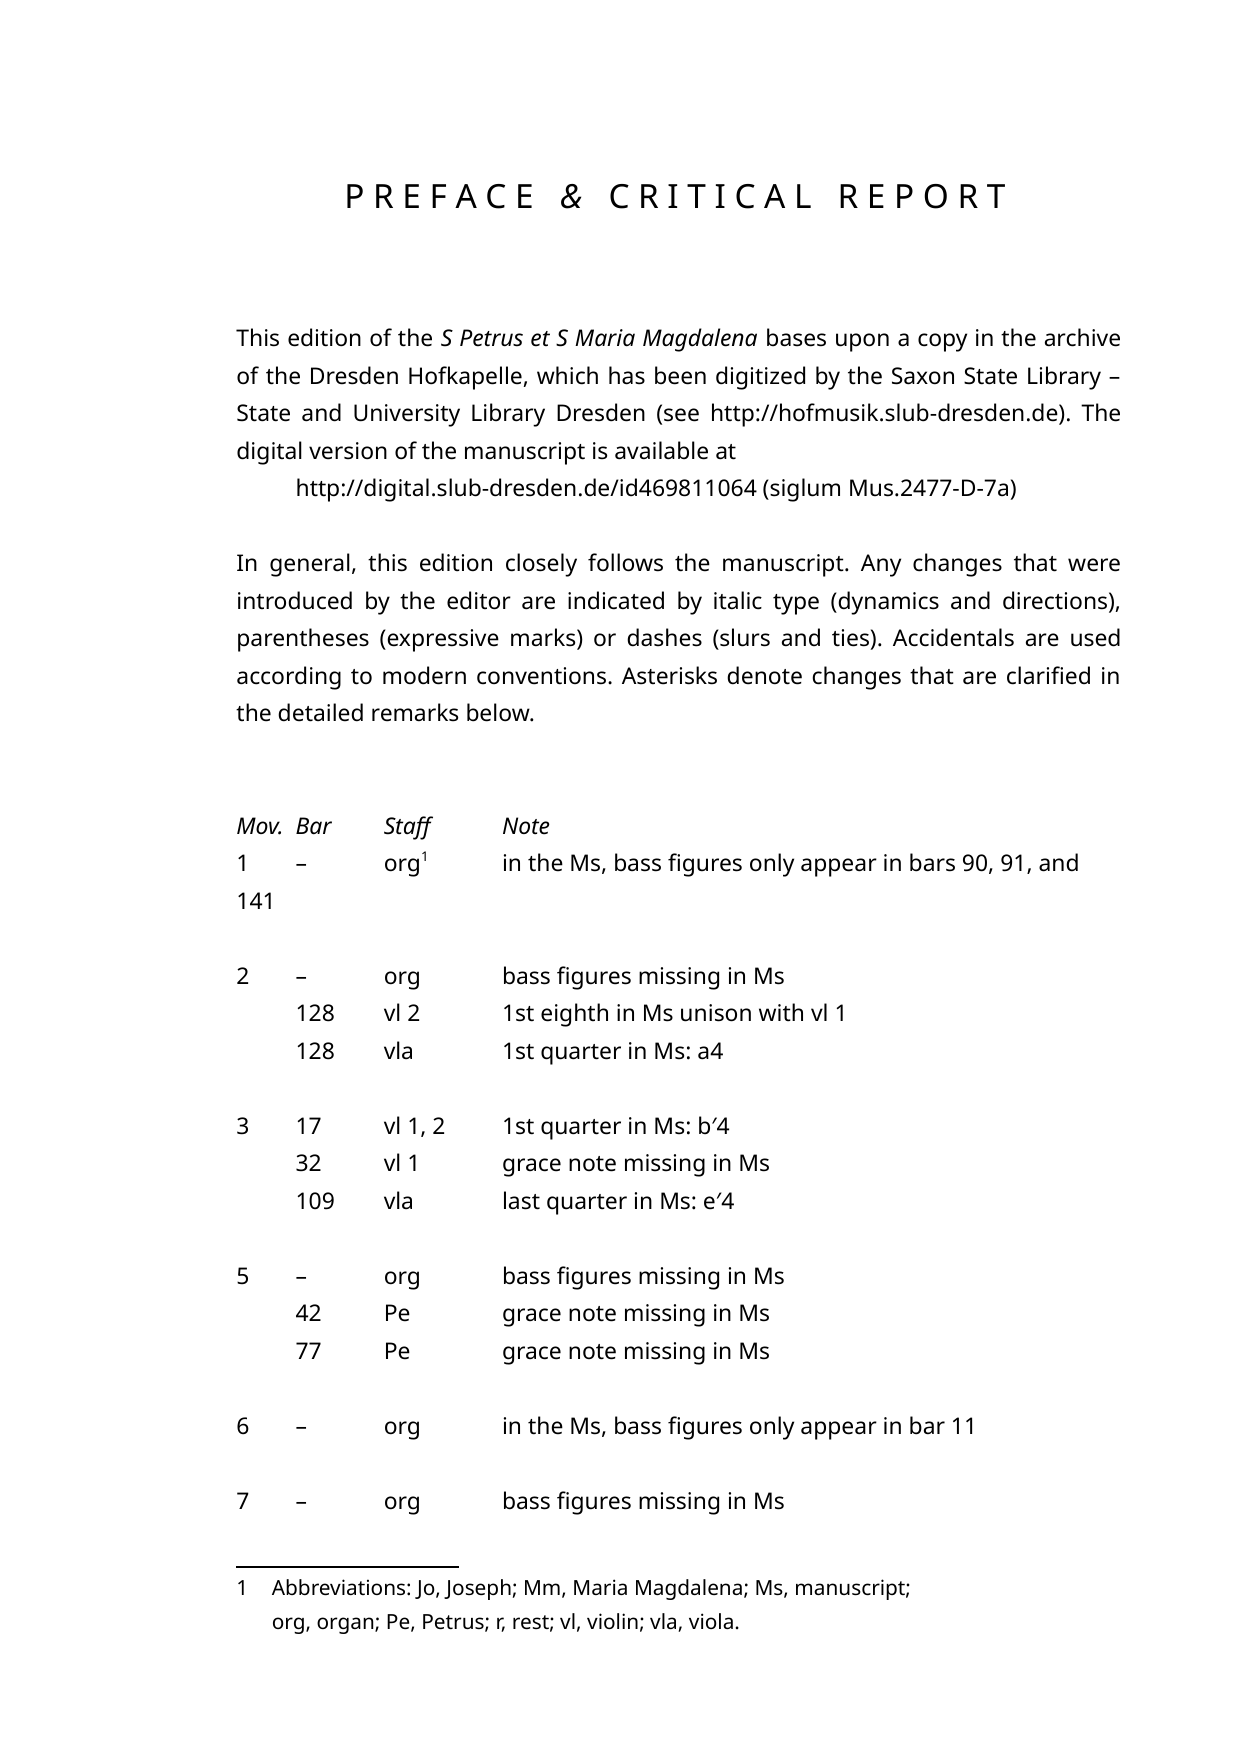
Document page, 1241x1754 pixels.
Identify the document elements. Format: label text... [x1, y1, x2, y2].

text In general, this edition closely follows the manuscript. Any changes that were introduced by the editor are indicated by italic type (dynamics and directions), parentheses (expressive marks) or dashes (slurs and ties). Accidentals are used according to modern conventions. Asterisks denote changes that are clarified in the detailed remarks below. [236, 547, 1122, 729]
text Abbreviations: Jo, Joseph; Mm, Maria Magdalena; Ms, manuscript; org, organ; Pe, Petrus; r, rest; vl, violin; vla, viola. [236, 1573, 1122, 1636]
text Mov. Bar Staff Note 1 – org in the Ms, bass figures only appear in bars 90, 91, and 141 2 – org bass figures missing in Ms 128 vl 2 1st eighth in Ms unison with vl 1 128 vla 1st quarter in Ms: a4 3 17 vl 1, 2 1st quarter in Ms: b′4 32 vl 1 grace note missing in Ms 109 vla last quarter in Ms: e′4 5 – org bass figures missing in Ms 42 Pe grace note missing in Ms 77 Pe grace note missing in Ms 6 – org in the Ms, bass figures only appear in bar 11 7 – org bass figures missing in Ms [236, 810, 1122, 1554]
text P R E F A C E & C R I T I C A L R E P O R T [236, 173, 1122, 218]
text http://digital.slub-dresden.de/id469811064 (siglum Mus.2477-D-7a) [236, 472, 1122, 504]
text This edition of the S Petrus et S Maria Magdalena bases upon a copy in the archive of the Dresden Hofkapelle, which has been digitized by the Saxon State Library – State and University Library Dresden (see http://hofmusik.slub-dresden.de). The digital version of the manuscript is available at [236, 322, 1122, 466]
